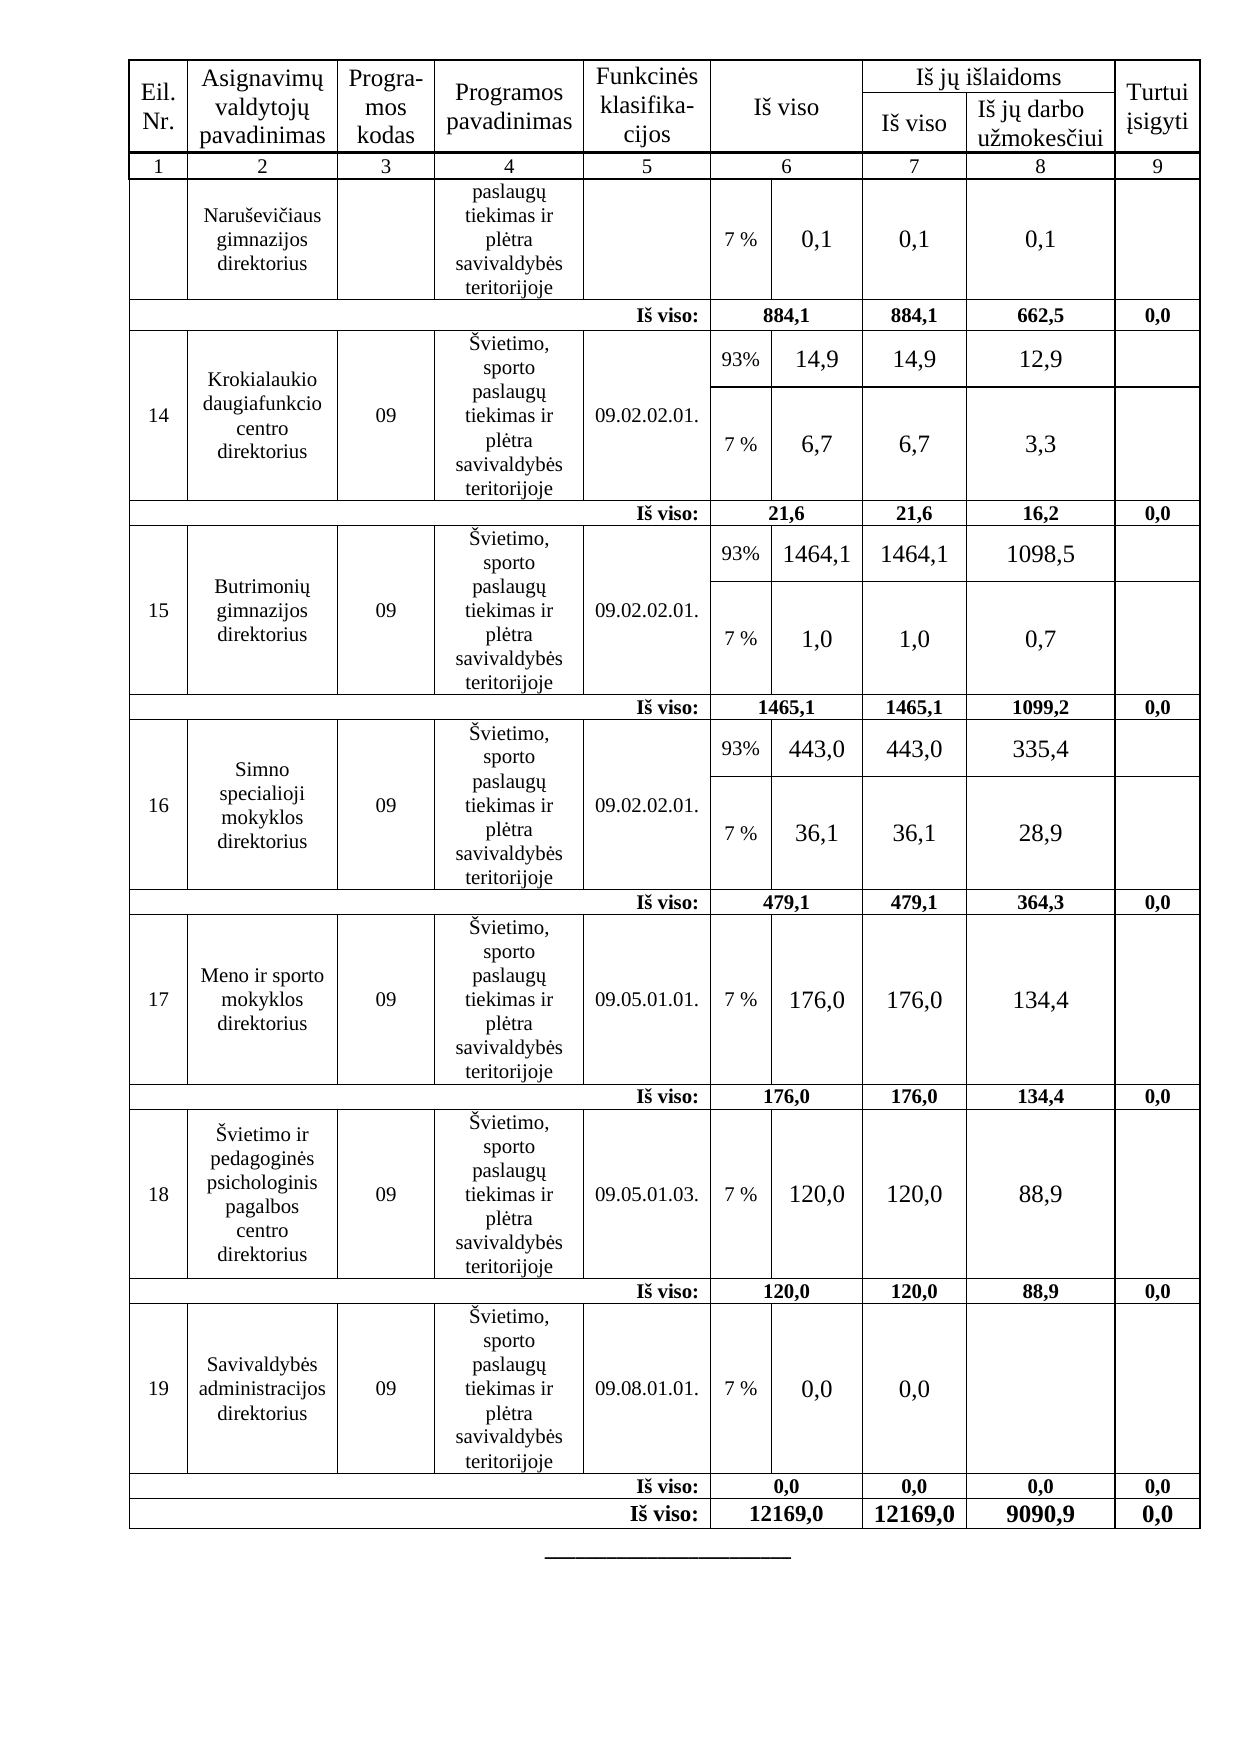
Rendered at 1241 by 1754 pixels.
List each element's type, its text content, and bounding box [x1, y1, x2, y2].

table_header Eil. Nr. [130, 61, 187, 151]
table_cell 0,0 [1116, 1279, 1199, 1303]
table_cell 176,0 [711, 1085, 862, 1108]
table_cell Švietimo, sporto paslaugų tiekimas ir plėtra savivaldybės teritorijoje [435, 526, 583, 694]
table_cell Iš viso: [130, 501, 710, 525]
table_cell 1465,1 [863, 695, 966, 719]
table_cell [1116, 582, 1199, 694]
table_cell 09.08.01.01. [584, 1304, 710, 1473]
table_cell 7 % [711, 1304, 771, 1473]
table_cell 364,3 [967, 890, 1114, 914]
table_cell Švietimo, sporto paslaugų tiekimas ir plėtra savivaldybės teritorijoje [435, 915, 583, 1083]
table_cell [1116, 720, 1199, 776]
table_cell 0,0 [1116, 890, 1199, 914]
table_cell 443,0 [772, 720, 862, 776]
table_cell 120,0 [772, 1110, 862, 1278]
table_cell Naruševičiaus gimnazijos direktorius [188, 180, 337, 299]
table_cell 6,7 [863, 388, 966, 500]
table_cell 14 [130, 331, 187, 500]
table_cell 12169,0 [711, 1499, 862, 1527]
table_cell 3 [338, 154, 434, 178]
table_cell 7 % [711, 582, 771, 694]
table_cell [1116, 1304, 1199, 1473]
table_cell 36,1 [772, 777, 862, 889]
table_cell 176,0 [863, 1085, 966, 1108]
table_cell Švietimo, sporto paslaugų tiekimas ir plėtra savivaldybės teritorijoje [435, 331, 583, 500]
table_cell 17 [130, 915, 187, 1083]
table_cell 93% [711, 526, 771, 581]
table_cell [1116, 526, 1199, 581]
table_cell 09.05.01.01. [584, 915, 710, 1083]
table_cell 18 [130, 1110, 187, 1278]
table_cell 0,1 [967, 180, 1114, 299]
table_cell 662,5 [967, 300, 1114, 330]
table_cell 7 % [711, 1110, 771, 1278]
table_cell 36,1 [863, 777, 966, 889]
table_cell 0,7 [967, 582, 1114, 694]
table_cell 09 [338, 1110, 434, 1278]
table_cell Simno specialioji mokyklos direktorius [188, 720, 337, 889]
table_cell Iš viso: [130, 890, 710, 914]
table_cell 28,9 [967, 777, 1114, 889]
table_cell Švietimo ir pedagoginės psichologinis pagalbos centro direktorius [188, 1110, 337, 1278]
table_cell 8 [967, 154, 1114, 178]
table_cell Savivaldybės administracijos direktorius [188, 1304, 337, 1473]
table_cell 335,4 [967, 720, 1114, 776]
table_cell 6,7 [772, 388, 862, 500]
table_cell 7 % [711, 388, 771, 500]
table_cell 2 [188, 154, 337, 178]
table_cell 1464,1 [863, 526, 966, 581]
table_cell 09.05.01.03. [584, 1110, 710, 1278]
table_cell 443,0 [863, 720, 966, 776]
table_cell 09.02.02.01. [584, 720, 710, 889]
table_cell Iš viso: [130, 1474, 710, 1498]
table_cell 0,0 [863, 1474, 966, 1498]
table_cell Iš viso: [130, 695, 710, 719]
table_cell [1116, 331, 1199, 386]
table_cell 12,9 [967, 331, 1114, 386]
table_cell [1116, 915, 1199, 1083]
table_cell 09 [338, 915, 434, 1083]
table_cell 176,0 [863, 915, 966, 1083]
table_cell Iš jų darbo užmokesčiui [967, 93, 1114, 151]
table_cell 1465,1 [711, 695, 862, 719]
table_cell 3,3 [967, 388, 1114, 500]
table_header Programos pavadinimas [435, 61, 583, 151]
table_cell 14,9 [772, 331, 862, 386]
table_cell paslaugų tiekimas ir plėtra savivaldybės teritorijoje [435, 180, 583, 299]
table_cell 16 [130, 720, 187, 889]
table_cell 7 [863, 154, 966, 178]
table_cell [1116, 388, 1199, 500]
table_cell 1098,5 [967, 526, 1114, 581]
table_cell Švietimo, sporto paslaugų tiekimas ir plėtra savivaldybės teritorijoje [435, 1110, 583, 1278]
table_cell 884,1 [711, 300, 862, 330]
table_cell 0,0 [711, 1474, 862, 1498]
table_header Iš viso [711, 61, 862, 151]
table_cell 09 [338, 331, 434, 500]
table_header Iš jų išlaidoms [863, 61, 1114, 92]
table_cell 93% [711, 720, 771, 776]
table_cell 0,0 [1116, 1474, 1199, 1498]
table_cell Iš viso: [130, 1279, 710, 1303]
table_cell 176,0 [772, 915, 862, 1083]
table_cell Meno ir sporto mokyklos direktorius [188, 915, 337, 1083]
table_cell 5 [584, 154, 710, 178]
table_cell 479,1 [711, 890, 862, 914]
text ________________________ [148, 1529, 1181, 1563]
table_cell 21,6 [711, 501, 862, 525]
table_cell 120,0 [863, 1279, 966, 1303]
table_cell 0,1 [772, 180, 862, 299]
table_cell 09.02.02.01. [584, 526, 710, 694]
table_cell 09.02.02.01. [584, 331, 710, 500]
table_cell Iš viso: [130, 1499, 710, 1527]
table_cell Švietimo, sporto paslaugų tiekimas ir plėtra savivaldybės teritorijoje [435, 720, 583, 889]
table_cell 0,0 [967, 1474, 1114, 1498]
table_cell 93% [711, 331, 771, 386]
table_cell 134,4 [967, 1085, 1114, 1108]
table_cell 9 [1116, 154, 1199, 178]
table_cell Švietimo, sporto paslaugų tiekimas ir plėtra savivaldybės teritorijoje [435, 1304, 583, 1473]
table_cell 15 [130, 526, 187, 694]
table_cell Krokialaukio daugiafunkcio centro direktorius [188, 331, 337, 500]
table_cell 4 [435, 154, 583, 178]
table_header Turtui įsigyti [1116, 61, 1199, 151]
table_cell Iš viso [863, 93, 966, 151]
table_cell 1099,2 [967, 695, 1114, 719]
table_cell 19 [130, 1304, 187, 1473]
table_cell 0,0 [863, 1304, 966, 1473]
table_cell 0,0 [1116, 501, 1199, 525]
table_cell Iš viso: [130, 300, 710, 330]
table_cell 14,9 [863, 331, 966, 386]
table_cell 9090,9 [967, 1499, 1114, 1527]
table_cell [1116, 180, 1199, 299]
table_header Funkcinės klasifika-cijos kodas [584, 61, 710, 151]
table_cell [130, 180, 187, 299]
table_cell [1116, 777, 1199, 889]
table_cell 1,0 [863, 582, 966, 694]
table_cell 09 [338, 720, 434, 889]
table_cell 120,0 [711, 1279, 862, 1303]
table_cell 1 [130, 154, 187, 178]
table_cell [584, 180, 710, 299]
table_cell 7 % [711, 180, 771, 299]
table_cell 6 [711, 154, 862, 178]
table_cell 479,1 [863, 890, 966, 914]
table_cell 0,1 [863, 180, 966, 299]
table_cell 0,0 [772, 1304, 862, 1473]
table_cell [967, 1304, 1114, 1473]
table_cell 12169,0 [863, 1499, 966, 1527]
table_cell Butrimonių gimnazijos direktorius [188, 526, 337, 694]
table_cell 7 % [711, 777, 771, 889]
table_cell 16,2 [967, 501, 1114, 525]
table_cell 88,9 [967, 1110, 1114, 1278]
table_header Progra-mos kodas [338, 61, 434, 151]
table_cell 0,0 [1116, 1085, 1199, 1108]
table_cell 120,0 [863, 1110, 966, 1278]
table_cell 21,6 [863, 501, 966, 525]
table_header Asignavimų valdytojų pavadinimas [188, 61, 337, 151]
table_cell 1,0 [772, 582, 862, 694]
table_cell 0,0 [1116, 1499, 1199, 1527]
table_cell 88,9 [967, 1279, 1114, 1303]
table_cell 884,1 [863, 300, 966, 330]
table_cell Iš viso: [130, 1085, 710, 1108]
table_cell [338, 180, 434, 299]
table_cell [1116, 1110, 1199, 1278]
table_cell 09 [338, 526, 434, 694]
table_cell 7 % [711, 915, 771, 1083]
table_cell 0,0 [1116, 695, 1199, 719]
table_cell 134,4 [967, 915, 1114, 1083]
table_cell 09 [338, 1304, 434, 1473]
table_cell 1464,1 [772, 526, 862, 581]
table_cell 0,0 [1116, 300, 1199, 330]
